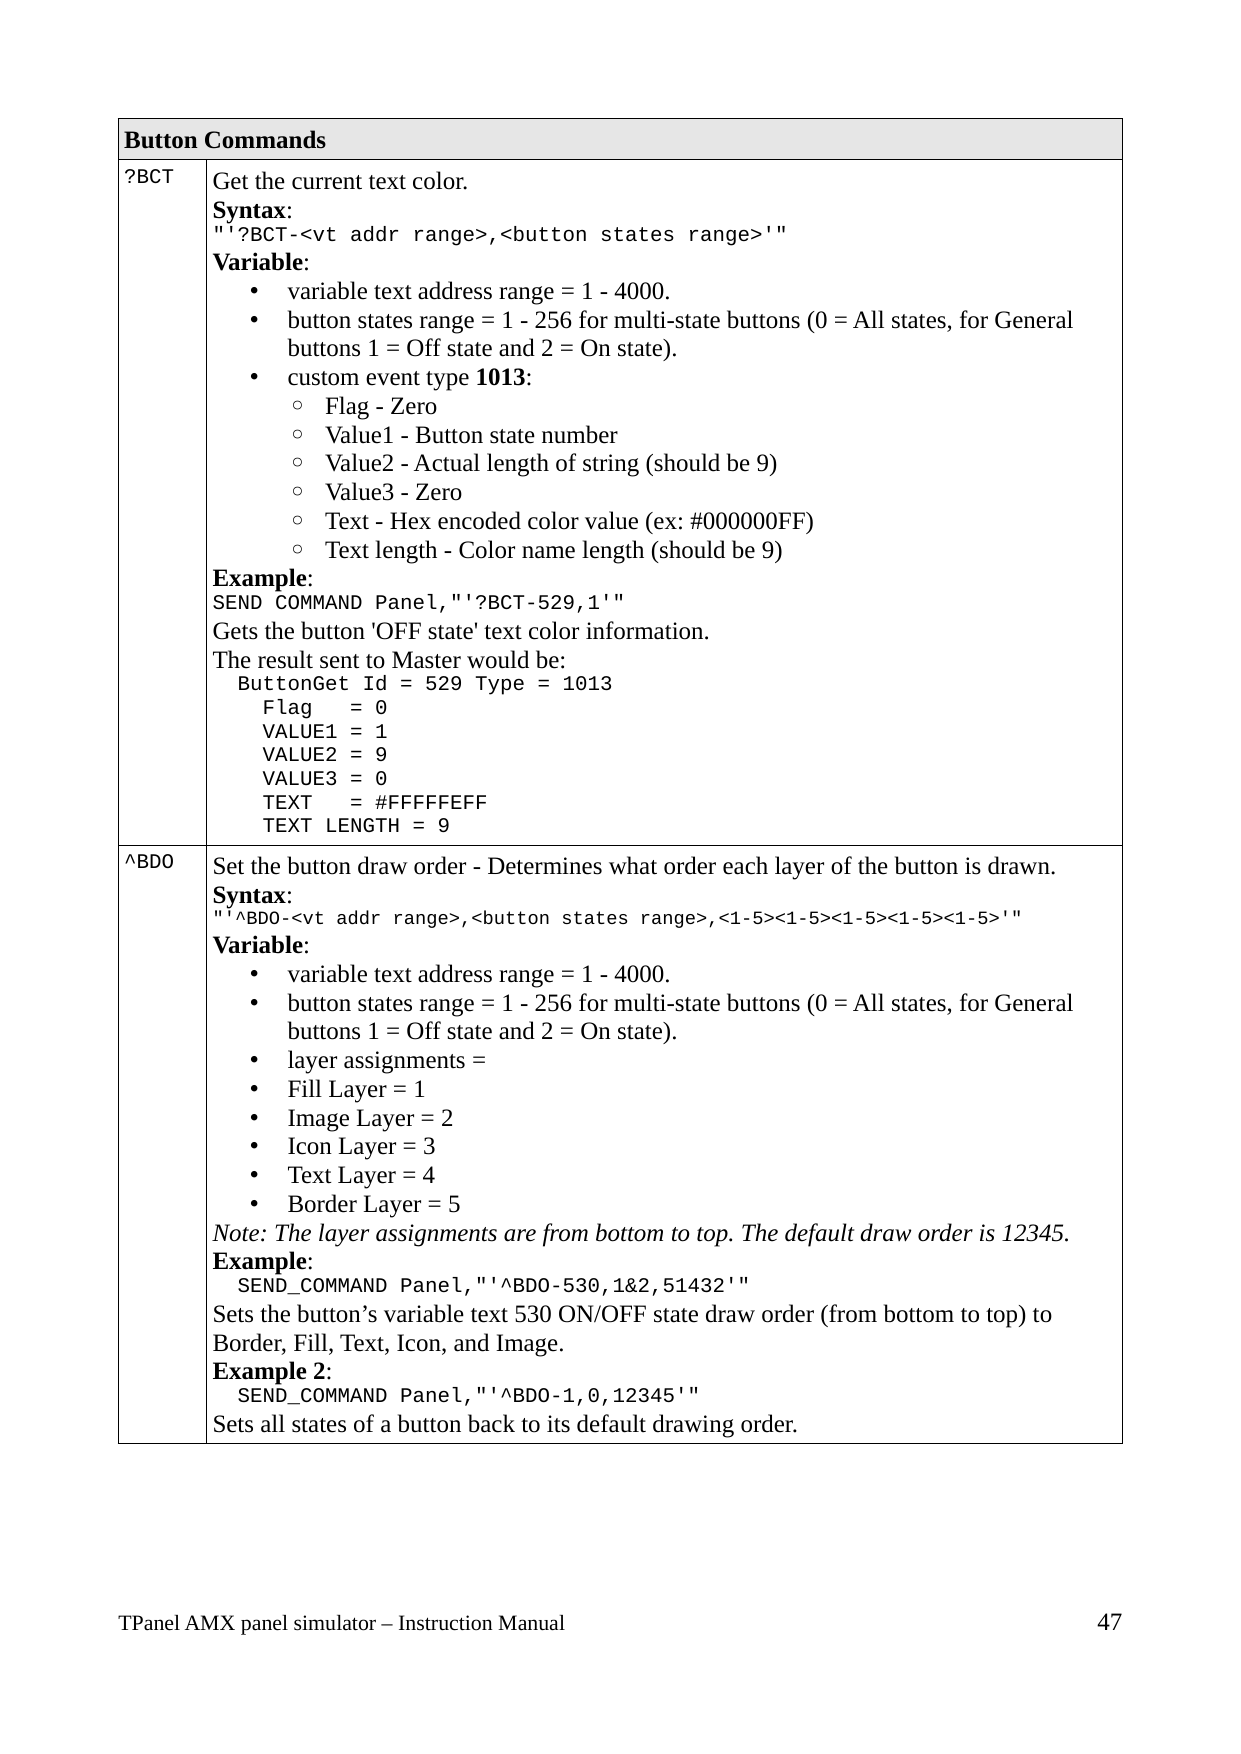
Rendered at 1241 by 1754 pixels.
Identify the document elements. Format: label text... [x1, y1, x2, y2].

table_cell Get the current text color. Syntax: "'?BCT-<vt addr range>,<button states range>'" Variable: variable text address range = 1 - 4000. button states range = 1 - 256 for multi-state buttons (0 = All states, for General buttons 1 = Off state and 2 = On state). custom event type 1013: Flag - Zero Value1 - Button state number Value2 - Actual length of string (should be 9) Value3 - Zero Text - Hex encoded color value (ex: #000000FF) Text length - Color name length (should be 9) Example: SEND COMMAND Panel,"'?BCT-529,1'" Gets the button 'OFF state' text color information. The result sent to Master would be: ButtonGet Id = 529 Type = 1013 Flag = 0 VALUE1 = 1 VALUE2 = 9 VALUE3 = 0 TEXT = #FFFFFEFF TEXT LENGTH = 9 [207, 160, 1122, 845]
table_header Button Commands [119, 119, 1122, 159]
table_cell ?BCT [119, 160, 206, 845]
table_cell Set the button draw order - Determines what order each layer of the button is drawn. Syntax: "'^BDO-<vt addr range>,<button states range>,<1-5><1-5><1-5><1-5><1-5>'" Variable: variable text address range = 1 - 4000. button states range = 1 - 256 for multi-state buttons (0 = All states, for General buttons 1 = Off state and 2 = On state). layer assignments = Fill Layer = 1 Image Layer = 2 Icon Layer = 3 Text Layer = 4 Border Layer = 5 Note: The layer assignments are from bottom to top. The default draw order is 12345. Example: SEND_COMMAND Panel,"'^BDO-530,1&2,51432'" Sets the button’s variable text 530 ON/OFF state draw order (from bottom to top) to Border, Fill, Text, Icon, and Image. Example 2: SEND_COMMAND Panel,"'^BDO-1,0,12345'" Sets all states of a button back to its default drawing order. [207, 846, 1122, 1443]
table_cell ^BDO [119, 846, 206, 1443]
